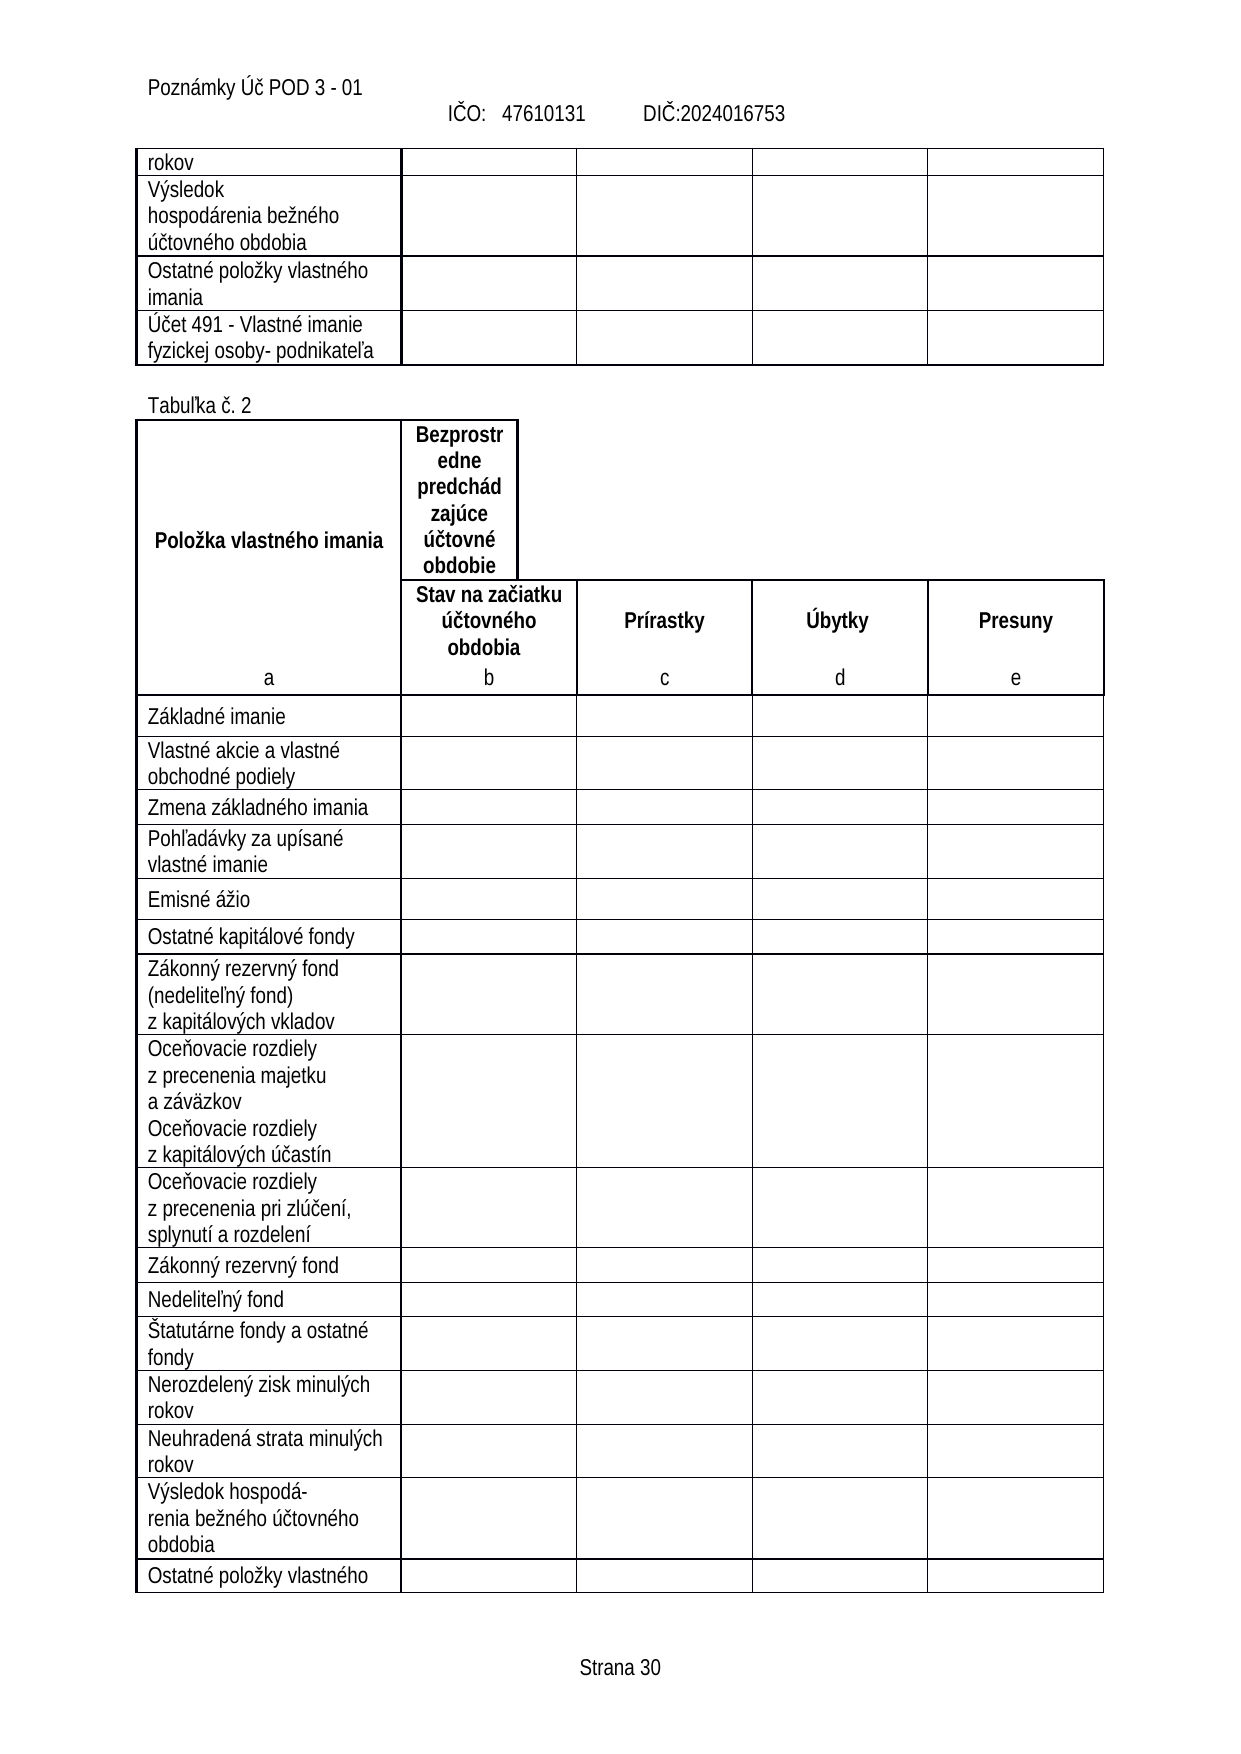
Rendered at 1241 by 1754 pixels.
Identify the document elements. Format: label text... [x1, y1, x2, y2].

table_cell [928, 1248, 1103, 1282]
table_cell rokov [138, 149, 400, 175]
table_cell [402, 920, 576, 953]
table_cell [402, 1478, 576, 1557]
table_cell [928, 1478, 1103, 1557]
table_cell [402, 737, 576, 789]
table_header Položka vlastného imania [138, 421, 400, 660]
table_cell [577, 1371, 752, 1423]
table_cell Nedeliteľný fond [138, 1283, 400, 1316]
table_cell [577, 257, 752, 310]
table_cell [928, 1035, 1103, 1114]
table_cell [577, 1248, 752, 1282]
table_cell [753, 1371, 927, 1423]
table_cell [753, 1317, 927, 1370]
table_cell b [402, 660, 576, 694]
table_cell [928, 1115, 1103, 1167]
text Tabuľka č. 2 [148, 392, 1092, 418]
table_cell [928, 790, 1103, 824]
table_cell [577, 1115, 752, 1167]
table_cell Presuny [929, 581, 1103, 660]
table_cell Oceňovacie rozdiely z precenenia pri zlúčení, splynutí a rozdelení [138, 1168, 400, 1247]
table_cell c [578, 660, 751, 694]
table_cell Stav na začiatku účtovného obdobia [402, 581, 576, 660]
table_cell [577, 311, 752, 364]
table_cell [928, 176, 1103, 255]
table_cell [402, 1317, 576, 1370]
table_cell [928, 1283, 1103, 1316]
table_cell [928, 879, 1103, 919]
table_cell [577, 879, 752, 919]
table_cell [402, 879, 576, 919]
table_cell [753, 1283, 927, 1316]
table_cell [753, 955, 927, 1034]
table_cell [928, 696, 1103, 736]
table_cell [402, 696, 576, 736]
table_cell a [138, 660, 400, 694]
table_cell [753, 737, 927, 789]
table_cell Úbytky [753, 581, 927, 660]
table_cell [753, 149, 927, 175]
table_cell Ostatné kapitálové fondy [138, 920, 400, 953]
table_cell Neuhradená strata minulých rokov [138, 1425, 400, 1477]
table_cell [577, 790, 752, 824]
table_cell [753, 176, 927, 255]
table_cell [928, 311, 1103, 364]
table_cell [402, 825, 576, 877]
table_cell e [929, 660, 1103, 694]
table_cell [928, 737, 1103, 789]
table_cell [577, 1168, 752, 1247]
table_cell [402, 1283, 576, 1316]
table_cell [928, 1317, 1103, 1370]
table_cell [753, 257, 927, 310]
table_cell [928, 825, 1103, 877]
table_cell Prírastky [578, 581, 751, 660]
table_cell [577, 955, 752, 1034]
table_cell Zákonný rezervný fond [138, 1248, 400, 1282]
table_cell d [753, 660, 927, 694]
table_cell [402, 1248, 576, 1282]
table_cell [753, 790, 927, 824]
table_cell Nerozdelený zisk minulých rokov [138, 1371, 400, 1423]
table_cell [402, 1371, 576, 1423]
table_cell [577, 920, 752, 953]
table_cell [928, 1425, 1103, 1477]
table_cell [928, 257, 1103, 310]
table_cell Oceňovacie rozdiely z kapitálových účastín [138, 1115, 400, 1167]
table_cell [577, 1317, 752, 1370]
table_cell [753, 1560, 927, 1592]
table_cell [402, 1035, 576, 1114]
table_cell [577, 737, 752, 789]
table_cell [753, 1248, 927, 1282]
table_cell Ostatné položky vlastného imania [138, 257, 400, 310]
table_cell [577, 1560, 752, 1592]
table_cell [402, 790, 576, 824]
table_cell [403, 176, 576, 255]
table_cell [403, 257, 576, 310]
table_cell [402, 955, 576, 1034]
table_cell [577, 1425, 752, 1477]
table_cell Výsledok hospodá-renia bežného účtovného obdobia [138, 1478, 400, 1557]
table_cell Zákonný rezervný fond (nedeliteľný fond) z kapitálových vkladov [138, 955, 400, 1034]
table_cell [753, 696, 927, 736]
table_cell [928, 1560, 1103, 1592]
table_cell [577, 176, 752, 255]
table_cell Oceňovacie rozdiely z precenenia majetku a záväzkov [138, 1035, 400, 1114]
table_cell Zmena základného imania [138, 790, 400, 824]
table_cell Štatutárne fondy a ostatné fondy [138, 1317, 400, 1370]
table_cell [577, 696, 752, 736]
table_cell [753, 879, 927, 919]
table_cell [577, 1035, 752, 1114]
table_cell [753, 1168, 927, 1247]
table_cell [577, 149, 752, 175]
table_cell [928, 149, 1103, 175]
table_cell [928, 955, 1103, 1034]
table_cell Výsledok hospodárenia bežného účtovného obdobia [138, 176, 400, 255]
table_cell [577, 1283, 752, 1316]
table_cell [753, 1115, 927, 1167]
table_cell [403, 311, 576, 364]
table_cell Účet 491 - Vlastné imanie fyzickej osoby- podnikateľa [138, 311, 400, 364]
table_cell [403, 149, 576, 175]
table_cell [753, 1035, 927, 1114]
table_cell [753, 1478, 927, 1557]
table_cell [753, 311, 927, 364]
table_cell Základné imanie [138, 696, 400, 736]
table_cell [402, 1425, 576, 1477]
table_cell [928, 1371, 1103, 1423]
table_cell [928, 920, 1103, 953]
table_cell Pohľadávky za upísané vlastné imanie [138, 825, 400, 877]
table_cell [753, 825, 927, 877]
table_cell Emisné ážio [138, 879, 400, 919]
table_cell Vlastné akcie a vlastné obchodné podiely [138, 737, 400, 789]
table_cell [402, 1115, 576, 1167]
table_cell [577, 825, 752, 877]
table_cell [402, 1168, 576, 1247]
table_header Bezprostredne predchádzajúce účtovné obdobie [402, 421, 516, 579]
table_cell [753, 920, 927, 953]
table_cell Ostatné položky vlastného [138, 1560, 400, 1592]
table_header [519, 419, 1104, 579]
table_cell [753, 1425, 927, 1477]
table_cell [928, 1168, 1103, 1247]
table_cell [577, 1478, 752, 1557]
table_cell [402, 1560, 576, 1592]
